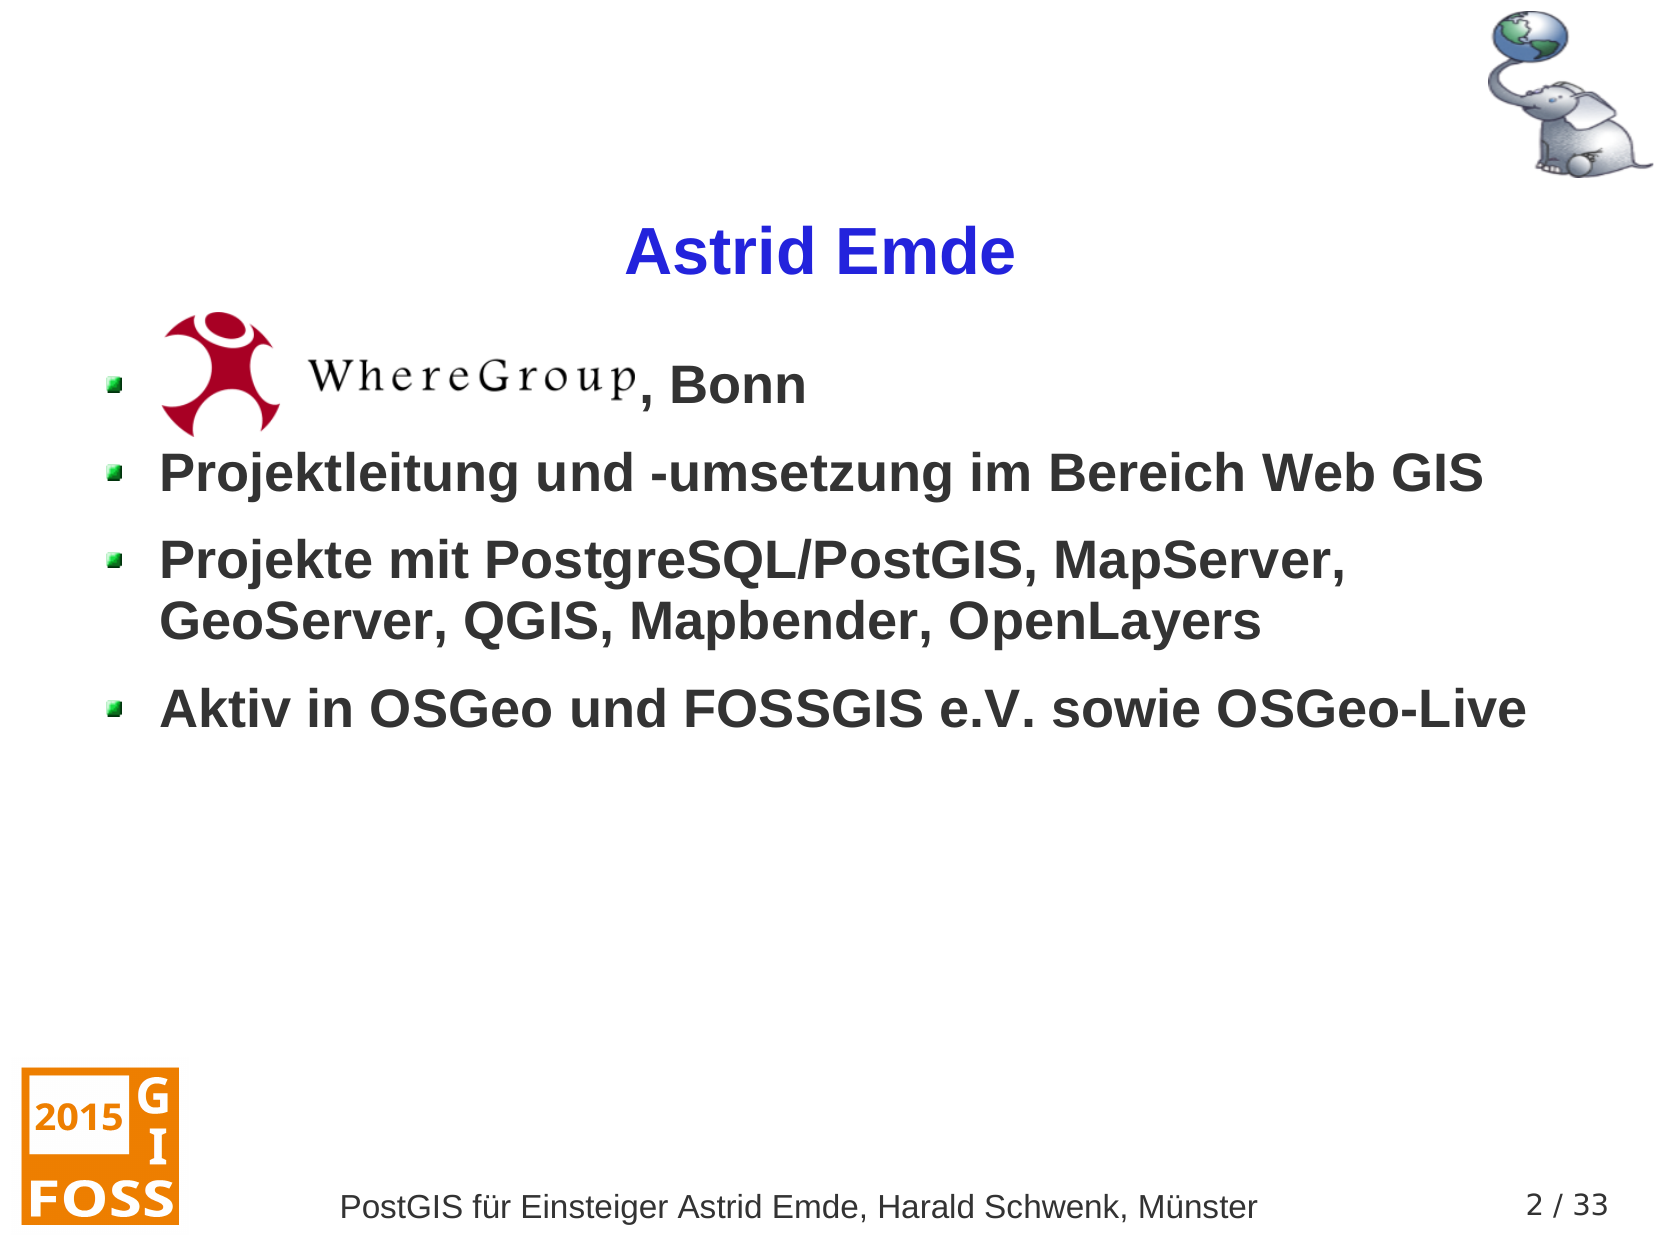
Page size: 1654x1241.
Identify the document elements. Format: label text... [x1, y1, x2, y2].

picture [11, 1057, 189, 1235]
title Astrid Emde [76, 177, 1565, 325]
list , Bonn Projektleitung und -umsetzung im Bereich Web GIS Projekte mit PostgreSQL/PostGIS, MapServer, GeoServer, QGIS, Mapbender, OpenLayers Aktiv in OSGeo und FOSSGIS e.V. sowie OSGeo-Live [88, 354, 1577, 1173]
picture [161, 312, 635, 437]
picture [1488, 11, 1654, 178]
